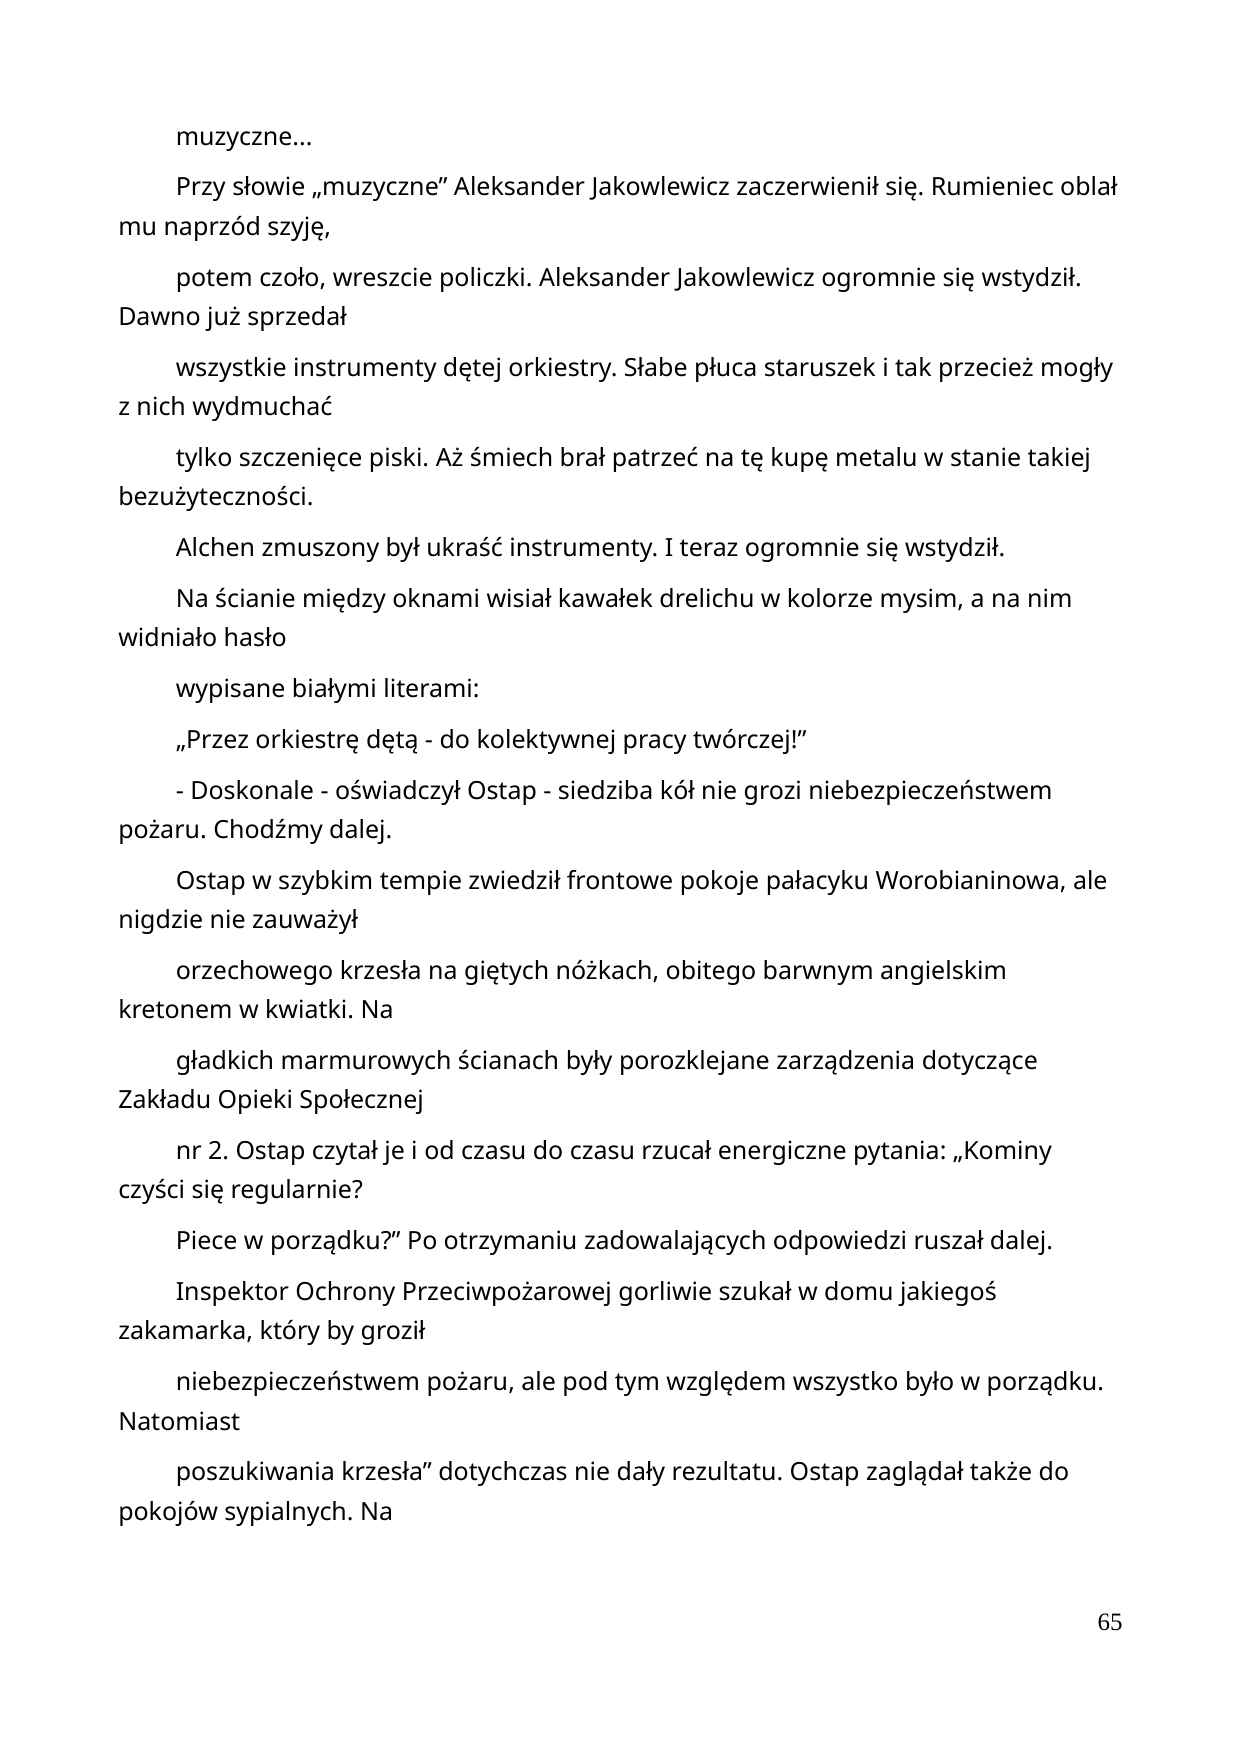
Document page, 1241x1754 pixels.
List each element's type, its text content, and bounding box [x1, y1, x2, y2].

text tylko szczenięce piski. Aż śmiech brał patrzeć na tę kupę metalu w stanie takiej bezużyteczności. [118, 439, 1122, 513]
text poszukiwania krzesła” dotychczas nie dały rezultatu. Ostap zaglądał także do pokojów sypialnych. Na [118, 1454, 1122, 1527]
text potem czoło, wreszcie policzki. Aleksander Jakowlewicz ogromnie się wstydził. Dawno już sprzedał [118, 259, 1122, 332]
text wypisane białymi literami: [118, 671, 1122, 704]
text nr 2. Ostap czytał je i od czasu do czasu rzucał energiczne pytania: „Kominy czyści się regularnie? [118, 1133, 1122, 1206]
text Na ścianie między oknami wisiał kawałek drelichu w kolorze mysim, a na nim widniało hasło [118, 580, 1122, 654]
text Inspektor Ochrony Przeciwpożarowej gorliwie szukał w domu jakiegoś zakamarka, który by groził [118, 1274, 1122, 1347]
text „Przez orkiestrę dętą - do kolektywnej pracy twórczej!” [118, 721, 1122, 756]
text Ostap w szybkim tempie zwiedził frontowe pokoje pałacyku Worobianinowa, ale nigdzie nie zauważył [118, 862, 1122, 936]
text wszystkie instrumenty dętej orkiestry. Słabe płuca staruszek i tak przecież mogły z nich wydmuchać [118, 349, 1122, 422]
text Alchen zmuszony był ukraść instrumenty. I teraz ogromnie się wstydził. [118, 529, 1122, 563]
text Piece w porządku?” Po otrzymaniu zadowalających odpowiedzi ruszał dalej. [118, 1223, 1122, 1257]
text - Doskonale - oświadczył Ostap - siedziba kół nie grozi niebezpieczeństwem pożaru. Chodźmy dalej. [118, 772, 1122, 846]
text gładkich marmurowych ścianach były porozklejane zarządzenia dotyczące Zakładu Opieki Społecznej [118, 1043, 1122, 1116]
text Przy słowie „muzyczne” Aleksander Jakowlewicz zaczerwienił się. Rumieniec oblał mu naprzód szyję, [118, 169, 1122, 242]
text orzechowego krzesła na giętych nóżkach, obitego barwnym angielskim kretonem w kwiatki. Na [118, 953, 1122, 1026]
text muzyczne... [118, 118, 1122, 152]
text niebezpieczeństwem pożaru, ale pod tym względem wszystko było w porządku. Natomiast [118, 1364, 1122, 1437]
